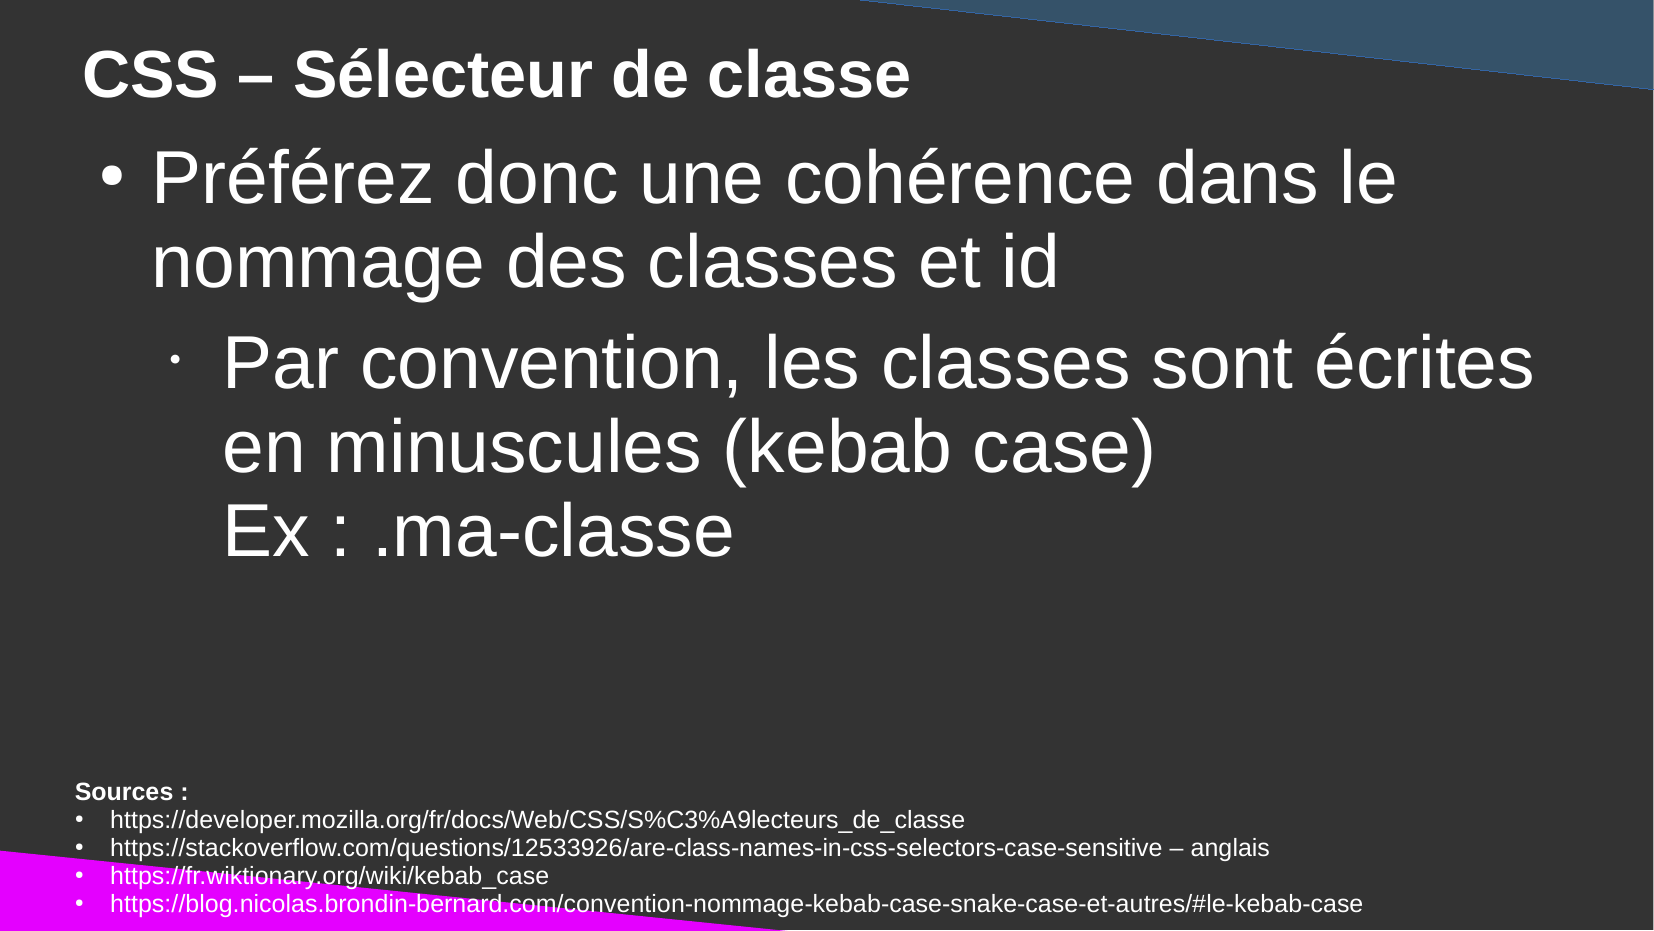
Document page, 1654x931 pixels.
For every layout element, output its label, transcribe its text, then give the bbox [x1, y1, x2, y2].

text_box Sources : https://developer.mozilla.org/fr/docs/Web/CSS/S%C3%A9lecteurs_de_classe https://stackoverflow.com/questions/12533926/are-class-names-in-css-selectors-case-sensitive – anglais https://fr.wiktionary.org/wiki/kebab_case https://blog.nicolas.brondin-bernard.com/convention-nommage-kebab-case-snake-case-et-autres/#le-kebab-case [60, 770, 1546, 926]
text_box [860, 0, 1654, 90]
text_box [0, 850, 788, 931]
list Préférez donc une cohérence dans le nommage des classes et id Par convention, les classes sont écrites en minuscules (kebab case) Ex : .ma-classe [80, 135, 1605, 662]
title CSS – Sélecteur de classe [82, 37, 1571, 114]
